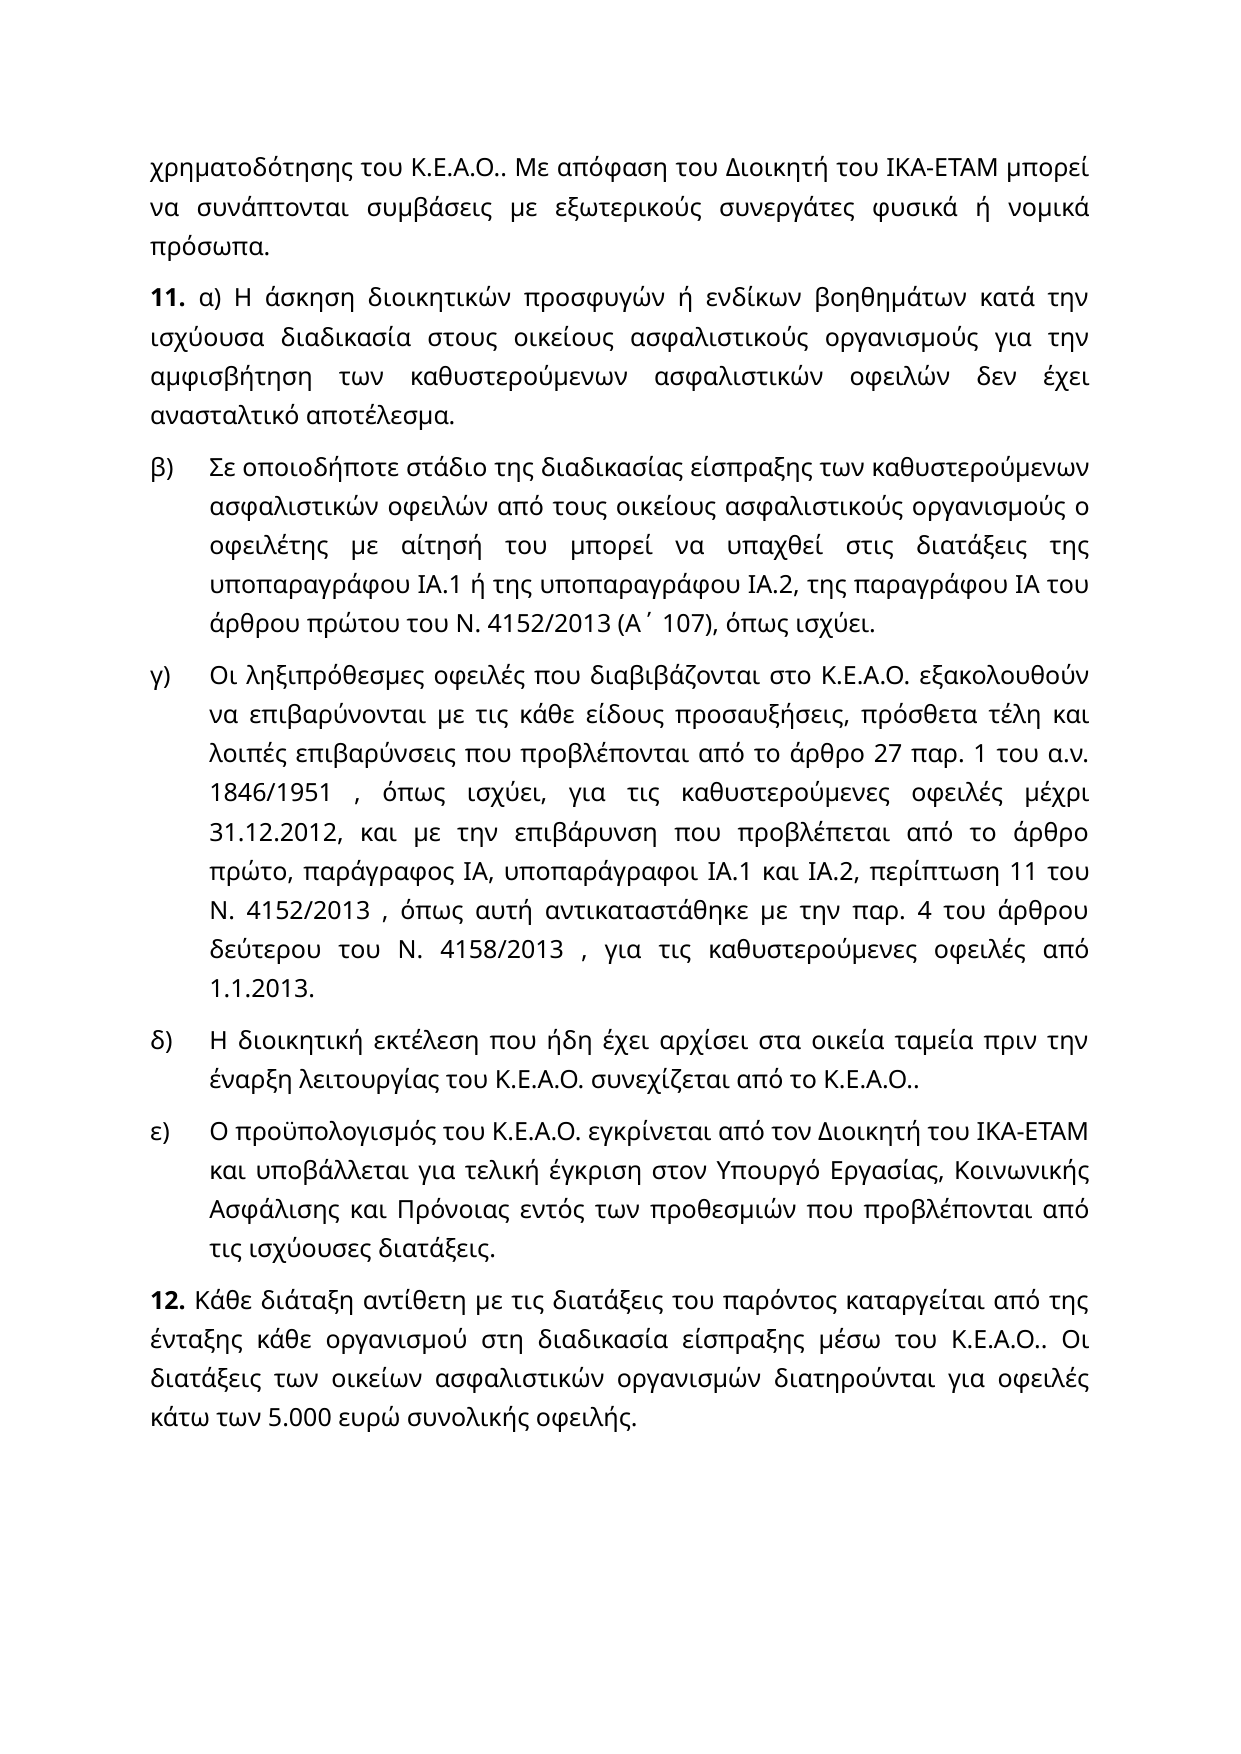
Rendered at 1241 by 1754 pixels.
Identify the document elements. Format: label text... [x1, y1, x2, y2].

list δ) Η διοικητική εκτέλεση που ήδη έχει αρχίσει στα οικεία ταμεία πριν την έναρξη λειτουργίας του Κ.Ε.Α.Ο. συνεχίζεται από το Κ.Ε.Α.Ο.. [150, 1022, 1090, 1096]
list β) Σε οποιοδήποτε στάδιο της διαδικασίας είσπραξης των καθυστερούμενων ασφαλιστικών οφειλών από τους οικείους ασφαλιστικούς οργανισμούς ο οφειλέτης με αίτησή του μπορεί να υπαχθεί στις διατάξεις της υποπαραγράφου ΙΑ.1 ή της υποπαραγράφου ΙΑ.2, της παραγράφου ΙΑ του άρθρου πρώτου του Ν. 4152/2013 (Α΄ 107), όπως ισχύει. [150, 449, 1090, 640]
text 11. α) Η άσκηση διοικητικών προσφυγών ή ενδίκων βοηθημάτων κατά την ισχύουσα διαδικασία στους οικείους ασφαλιστικούς οργανισμούς για την αμφισβήτηση των καθυστερούμενων ασφαλιστικών οφειλών δεν έχει ανασταλτικό αποτέλεσμα. [150, 280, 1090, 432]
list γ) Οι ληξιπρόθεσμες οφειλές που διαβιβάζονται στο Κ.Ε.Α.Ο. εξακολουθούν να επιβαρύνονται με τις κάθε είδους προσαυξήσεις, πρόσθετα τέλη και λοιπές επιβαρύνσεις που προβλέπονται από το άρθρο 27 παρ. 1 του α.ν. 1846/1951 , όπως ισχύει, για τις καθυστερούμενες οφειλές μέχρι 31.12.2012, και με την επιβάρυνση που προβλέπεται από το άρθρο πρώτο, παράγραφος ΙΑ, υποπαράγραφοι ΙΑ.1 και ΙΑ.2, περίπτωση 11 του Ν. 4152/2013 , όπως αυτή αντικαταστάθηκε με την παρ. 4 του άρθρου δεύτερου του Ν. 4158/2013 , για τις καθυστερούμενες οφειλές από 1.1.2013. [150, 657, 1090, 1005]
text 12. Κάθε διάταξη αντίθετη με τις διατάξεις του παρόντος καταργείται από της ένταξης κάθε οργανισμού στη διαδικασία είσπραξης μέσω του Κ.Ε.Α.Ο.. Οι διατάξεις των οικείων ασφαλιστικών οργανισμών διατηρούνται για οφειλές κάτω των 5.000 ευρώ συνολικής οφειλής. [150, 1282, 1090, 1434]
list ε) Ο προϋπολογισμός του Κ.Ε.Α.Ο. εγκρίνεται από τον Διοικητή του ΙΚΑ-ΕΤΑΜ και υποβάλλεται για τελική έγκριση στον Υπουργό Εργασίας, Κοινωνικής Ασφάλισης και Πρόνοιας εντός των προθεσμιών που προβλέπονται από τις ισχύουσες διατάξεις. [150, 1113, 1090, 1265]
text χρηματοδότησης του Κ.Ε.Α.Ο.. Με απόφαση του Διοικητή του ΙΚΑ-ΕΤΑΜ μπορεί να συνάπτονται συμβάσεις με εξωτερικούς συνεργάτες φυσικά ή νομικά πρόσωπα. [150, 150, 1090, 262]
